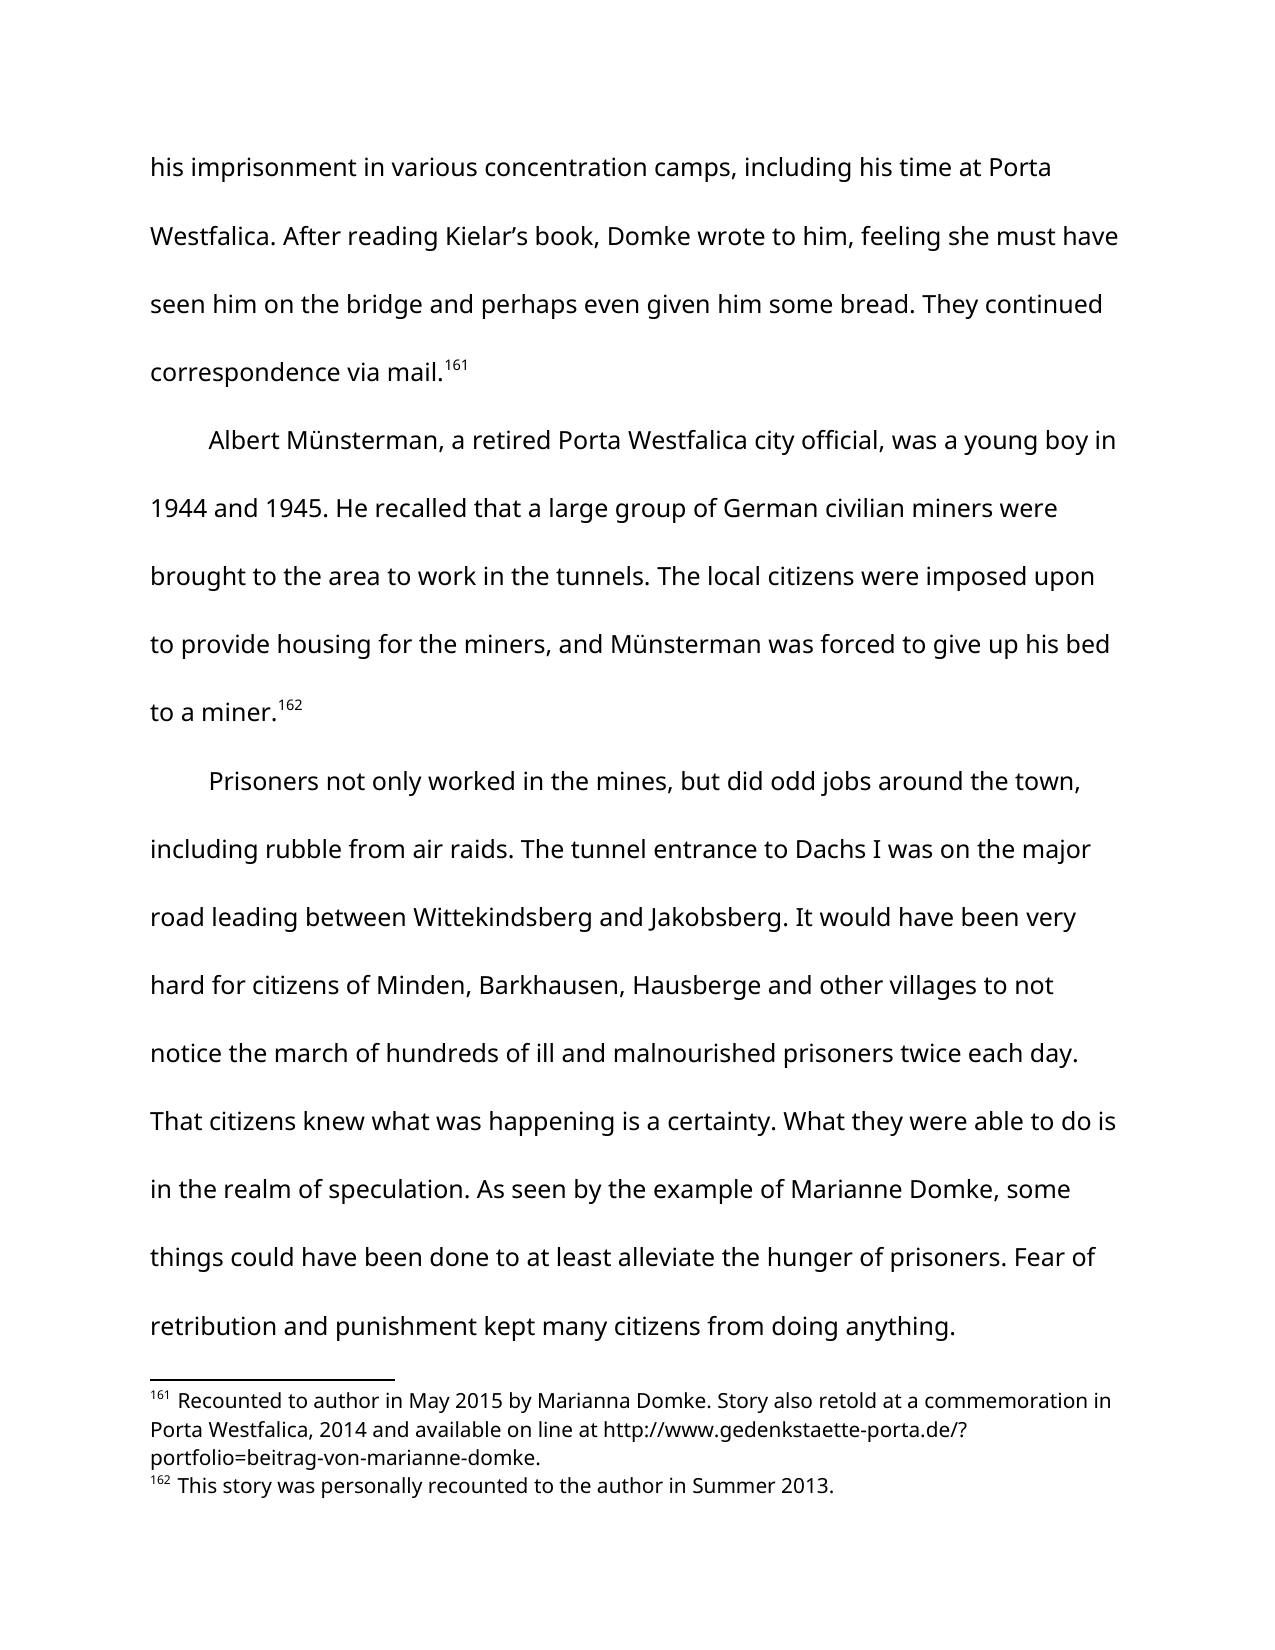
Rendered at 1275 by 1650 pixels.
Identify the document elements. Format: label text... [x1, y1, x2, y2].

text This story was personally recounted to the author in Summer 2013. [150, 1472, 1125, 1500]
text his imprisonment in various concentration camps, including his time at Porta Westfalica. After reading Kielar’s book, Domke wrote to him, feeling she must have seen him on the bridge and perhaps even given him some bread. They continued correspondence via mail. [150, 150, 1125, 388]
text Recounted to author in May 2015 by Marianna Domke. Story also retold at a commemoration in Porta Westfalica, 2014 and available on line at http://www.gedenkstaette-porta.de/?portfolio=beitrag-von-marianne-domke. [150, 1386, 1125, 1472]
text Albert Münsterman, a retired Porta Westfalica city official, was a young boy in 1944 and 1945. He recalled that a large group of German civilian miners were brought to the area to work in the tunnels. The local citizens were imposed upon to provide housing for the miners, and Münsterman was forced to give up his bed to a miner. [150, 422, 1125, 729]
text Prisoners not only worked in the mines, but did odd jobs around the town, including rubble from air raids. The tunnel entrance to Dachs I was on the major road leading between Wittekindsberg and Jakobsberg. It would have been very hard for citizens of Minden, Barkhausen, Hausberge and other villages to not notice the march of hundreds of ill and malnourished prisoners twice each day. That citizens knew what was happening is a certainty. What they were able to do is in the realm of speculation. As seen by the example of Marianne Domke, some things could have been done to at least alleviate the hunger of prisoners. Fear of retribution and punishment kept many citizens from doing anything. [150, 763, 1125, 1342]
